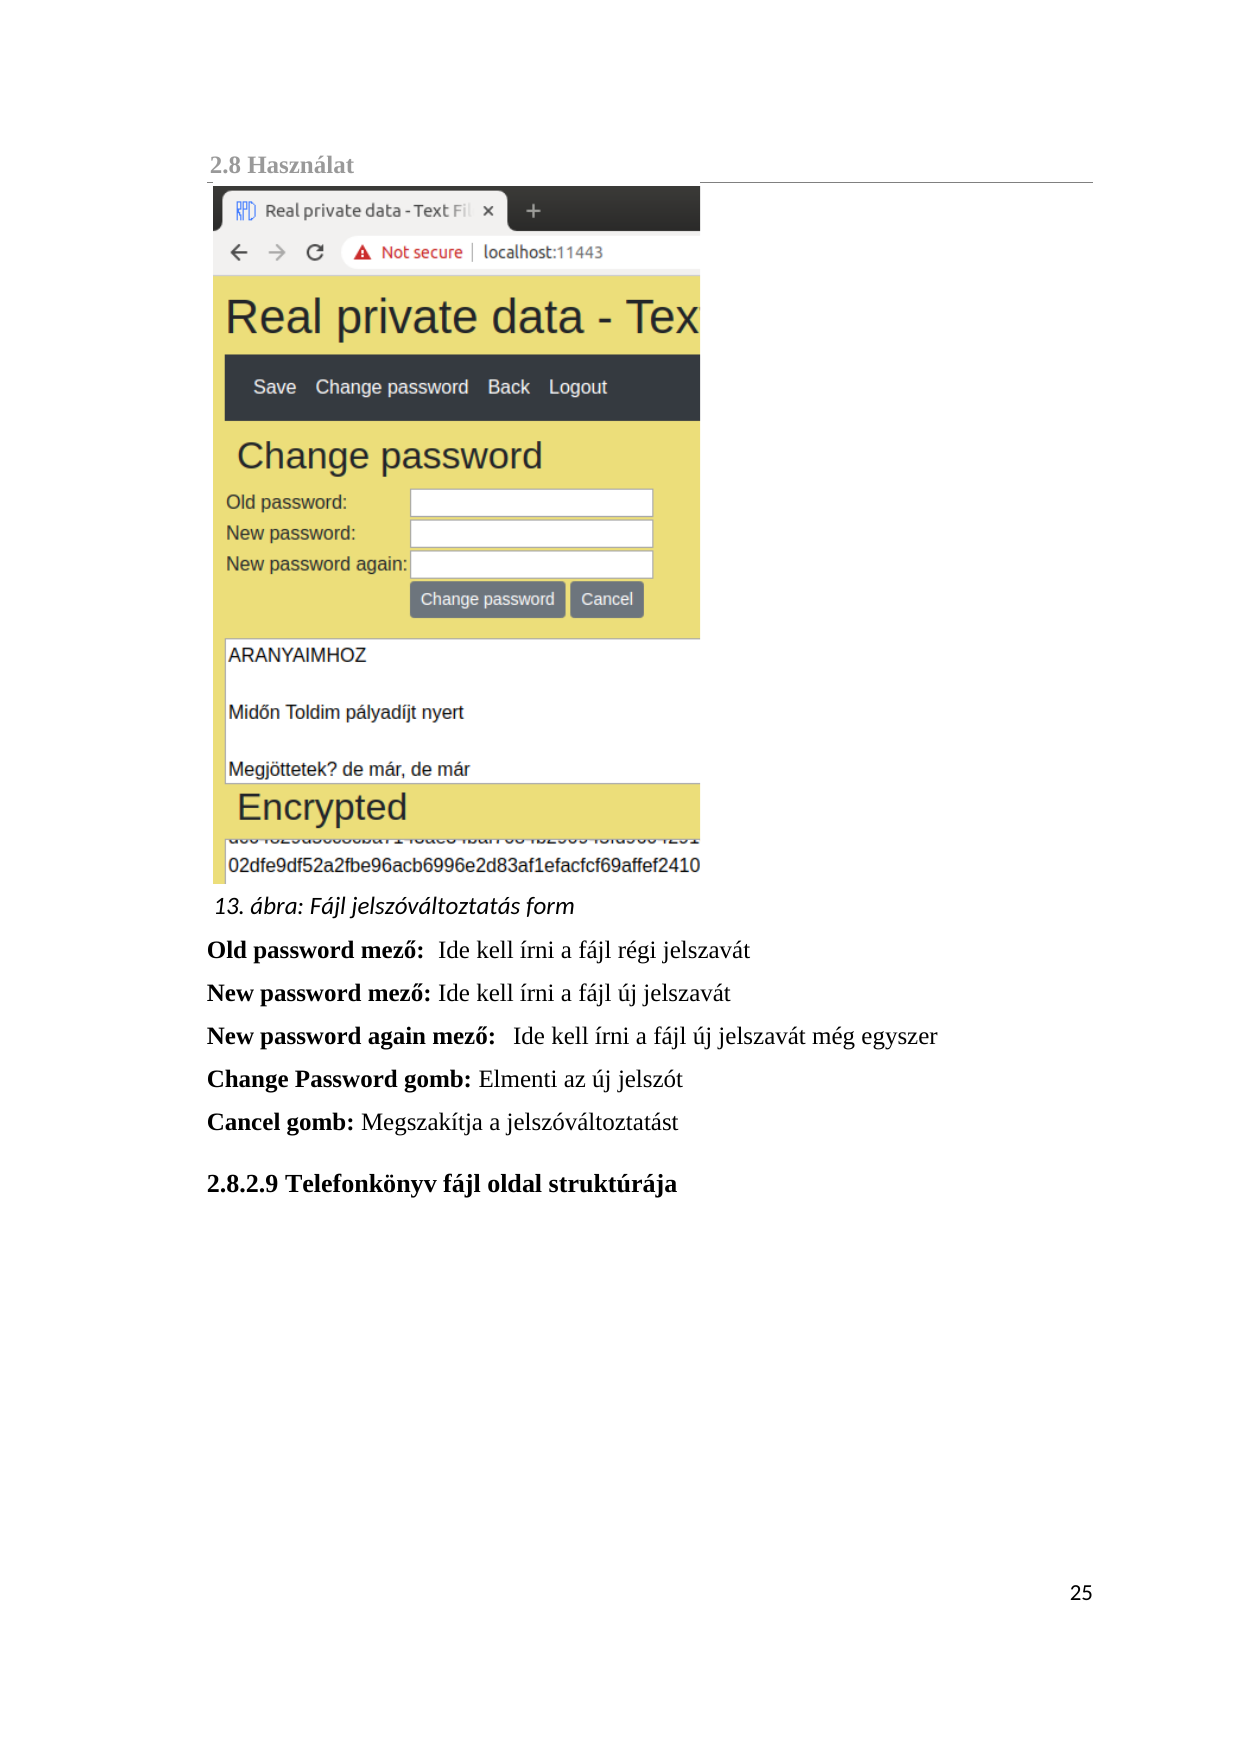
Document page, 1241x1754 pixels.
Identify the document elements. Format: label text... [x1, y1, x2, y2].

text 13. ábra: Fájl jelszóváltoztatás form [213, 884, 700, 921]
picture [213, 186, 701, 884]
text Old password mező: Ide kell írni a fájl régi jelszavát New password mező: Ide kell írni a fájl új jelszavát New password again mező: Ide kell írni a fájl új jelszavát még egyszer Change Password gomb: Elmenti az új jelszót Cancel gomb: Megszakítja a jelszóváltoztatást [207, 174, 1093, 1136]
subtitle Telefonkönyv fájl oldal struktúrája [207, 1168, 1093, 1198]
